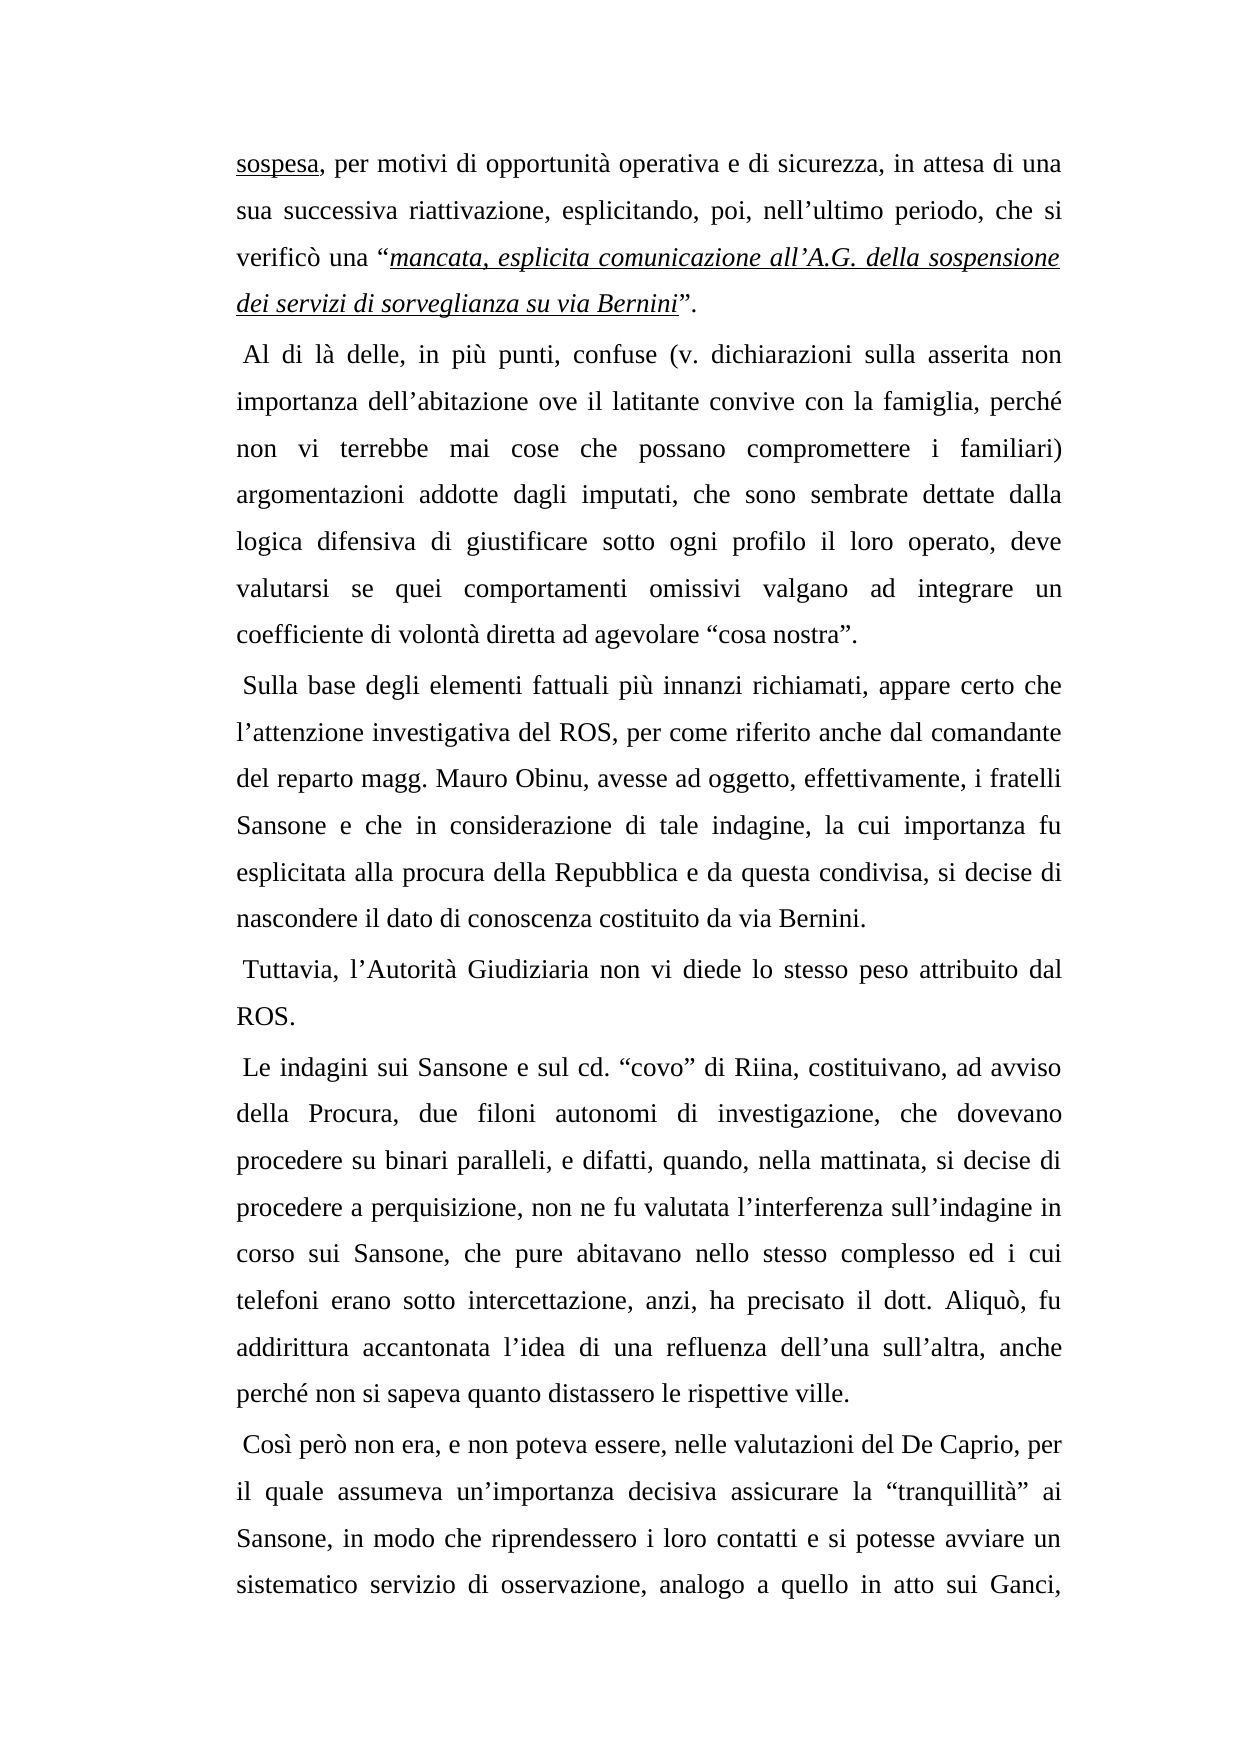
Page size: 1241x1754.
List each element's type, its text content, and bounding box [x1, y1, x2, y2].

text Le indagini sui Sansone e sul cd. “covo” di Riina, costituivano, ad avviso della Procura, due filoni autonomi di investigazione, che dovevano procedere su binari paralleli, e difatti, quando, nella mattinata, si decise di procedere a perquisizione, non ne fu valutata l’interferenza sull’indagine in corso sui Sansone, che pure abitavano nello stesso complesso ed i cui telefoni erano sotto intercettazione, anzi, ha precisato il dott. Aliquò, fu addirittura accantonata l’idea di una refluenza dell’una sull’altra, anche perché non si sapeva quanto distassero le rispettive ville. [236, 1051, 1063, 1409]
text Tuttavia, l’Autorità Giudiziaria non vi diede lo stesso peso attribuito dal ROS. [236, 953, 1063, 1031]
text Sulla base degli elementi fattuali più innanzi richiamati, appare certo che l’attenzione investigativa del ROS, per come riferito anche dal comandante del reparto magg. Mauro Obinu, avesse ad oggetto, effettivamente, i fratelli Sansone e che in considerazione di tale indagine, la cui importanza fu esplicitata alla procura della Repubblica e da questa condivisa, si decise di nascondere il dato di conoscenza costituito da via Bernini. [236, 669, 1063, 934]
text Così però non era, e non poteva essere, nelle valutazioni del De Caprio, per il quale assumeva un’importanza decisiva assicurare la “tranquillità” ai Sansone, in modo che riprendessero i loro contatti e si potesse avviare un sistematico servizio di osservazione, analogo a quello in atto sui Ganci, [236, 1428, 1063, 1599]
text Al di là delle, in più punti, confuse (v. dichiarazioni sulla asserita non importanza dell’abitazione ove il latitante convive con la famiglia, perché non vi terrebbe mai cose che possano compromettere i familiari) argomentazioni addotte dagli imputati, che sono sembrate dettate dalla logica difensiva di giustificare sotto ogni profilo il loro operato, deve valutarsi se quei comportamenti omissivi valgano ad integrare un coefficiente di volontà diretta ad agevolare “cosa nostra”. [236, 338, 1063, 649]
text sospesa, per motivi di opportunità operativa e di sicurezza, in attesa di una sua successiva riattivazione, esplicitando, poi, nell’ultimo periodo, che si verificò una “mancata, esplicita comunicazione all’A.G. della sospensione dei servizi di sorveglianza su via Bernini”. [236, 148, 1063, 319]
